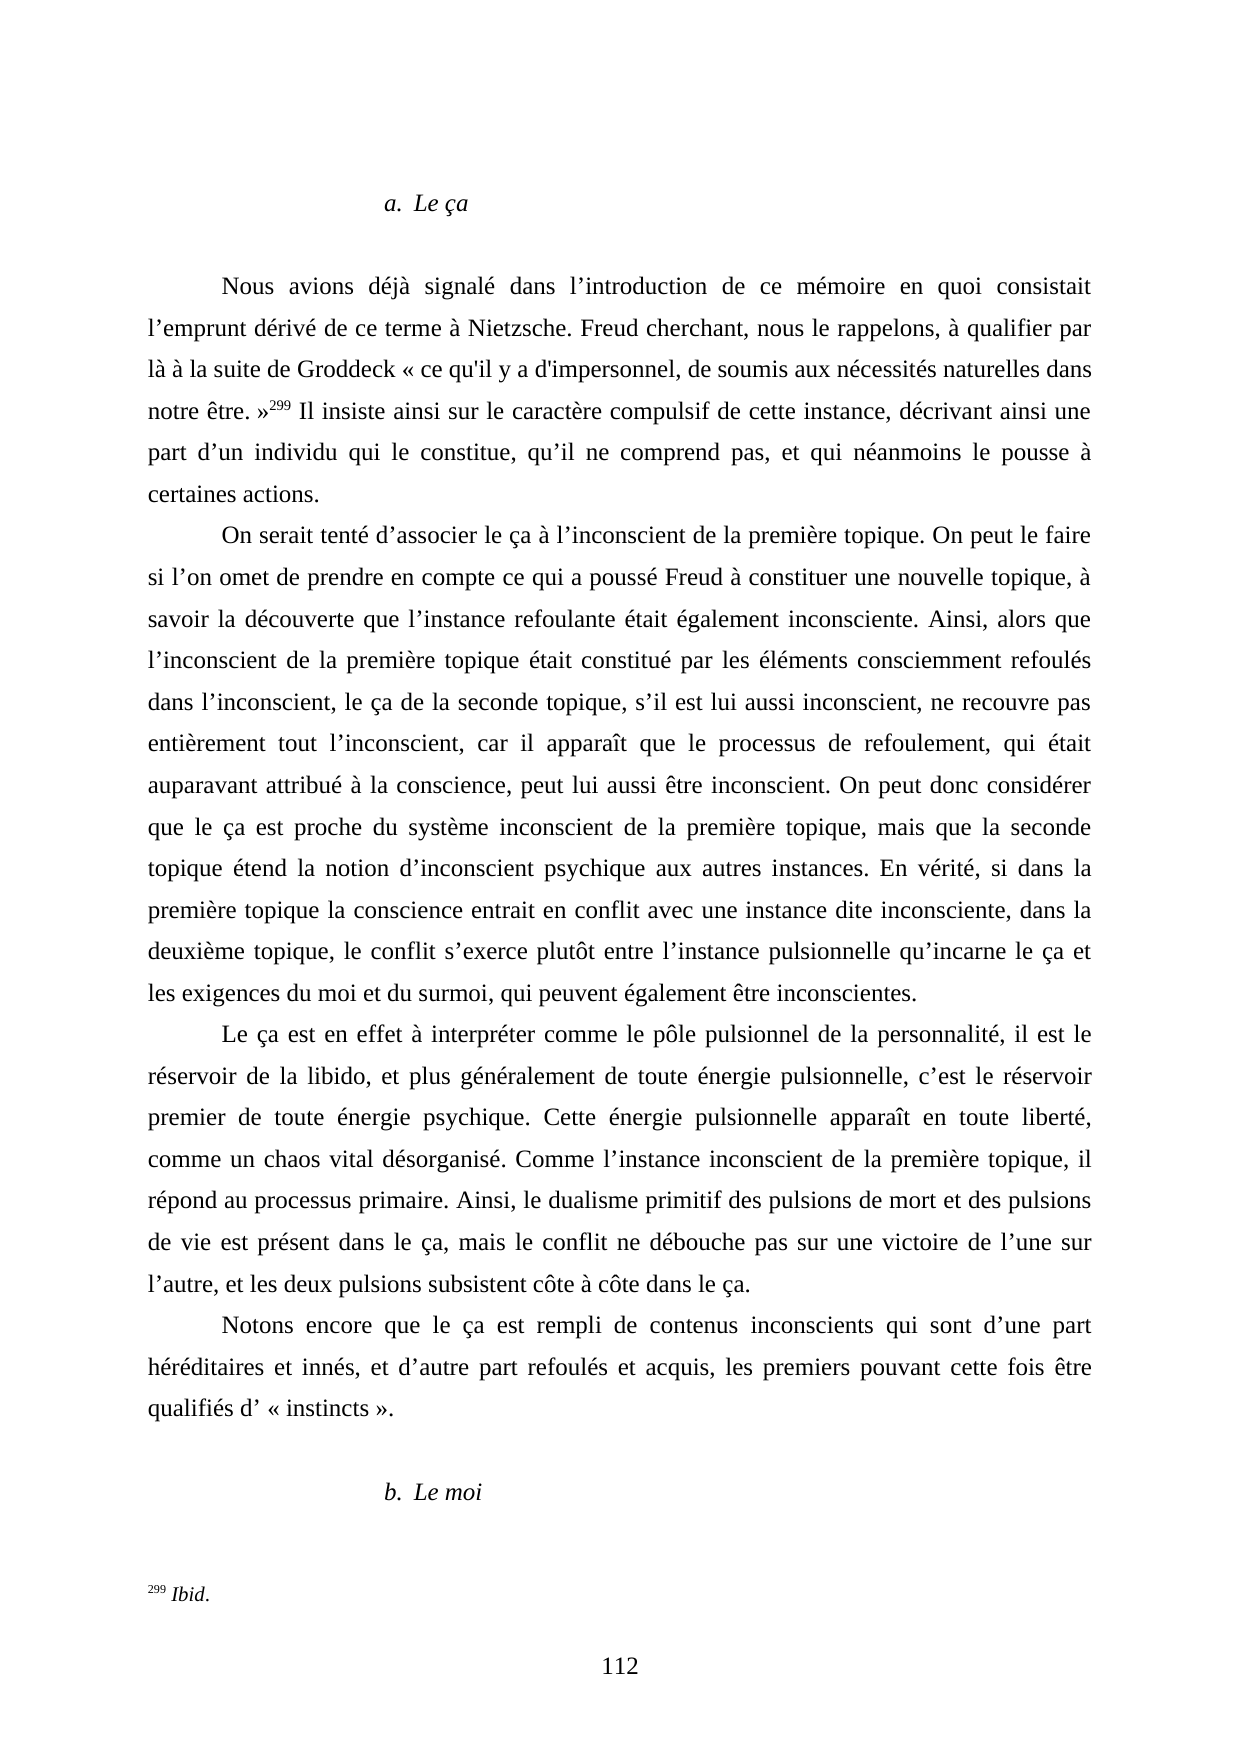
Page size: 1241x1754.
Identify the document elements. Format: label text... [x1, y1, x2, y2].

text Ibid. [148, 1583, 1092, 1606]
text On serait tenté d’associer le ça à l’inconscient de la première topique. On peut le faire si l’on omet de prendre en compte ce qui a poussé Freud à constituer une nouvelle topique, à savoir la découverte que l’instance refoulante était également inconsciente. Ainsi, alors que l’inconscient de la première topique était constitué par les éléments consciemment refoulés dans l’inconscient, le ça de la seconde topique, s’il est lui aussi inconscient, ne recouvre pas entièrement tout l’inconscient, car il apparaît que le processus de refoulement, qui était auparavant attribué à la conscience, peut lui aussi être inconscient. On peut donc considérer que le ça est proche du système inconscient de la première topique, mais que la seconde topique étend la notion d’inconscient psychique aux autres instances. En vérité, si dans la première topique la conscience entrait en conflit avec une instance dite inconsciente, dans la deuxième topique, le conflit s’exerce plutôt entre l’instance pulsionnelle qu’incarne le ça et les exigences du moi et du surmoi, qui peuvent également être inconscientes. [148, 522, 1092, 1007]
text Le ça est en effet à interpréter comme le pôle pulsionnel de la personnalité, il est le réservoir de la libido, et plus généralement de toute énergie pulsionnelle, c’est le réservoir premier de toute énergie psychique. Cette énergie pulsionnelle apparaît en toute liberté, comme un chaos vital désorganisé. Comme l’instance inconscient de la première topique, il répond au processus primaire. Ainsi, le dualisme primitif des pulsions de mort et des pulsions de vie est présent dans le ça, mais le conflit ne débouche pas sur une victoire de l’une sur l’autre, et les deux pulsions subsistent côte à côte dans le ça. [148, 1020, 1092, 1297]
list Le moi [384, 1478, 1092, 1505]
text Notons encore que le ça est rempli de contenus inconscients qui sont d’une part héréditaires et innés, et d’autre part refoulés et acquis, les premiers pouvant cette fois être qualifiés d’ « instincts ». [148, 1311, 1092, 1422]
list Le ça [384, 189, 1092, 217]
text Nous avions déjà signalé dans l’introduction de ce mémoire en quoi consistait l’emprunt dérivé de ce terme à Nietzsche. Freud cherchant, nous le rappelons, à qualifier par là à la suite de Groddeck « ce qu'il y a d'impersonnel, de soumis aux nécessités naturelles dans notre être. » Il insiste ainsi sur le caractère compulsif de cette instance, décrivant ainsi une part d’un individu qui le constitue, qu’il ne comprend pas, et qui néanmoins le pousse à certaines actions. [148, 272, 1092, 508]
